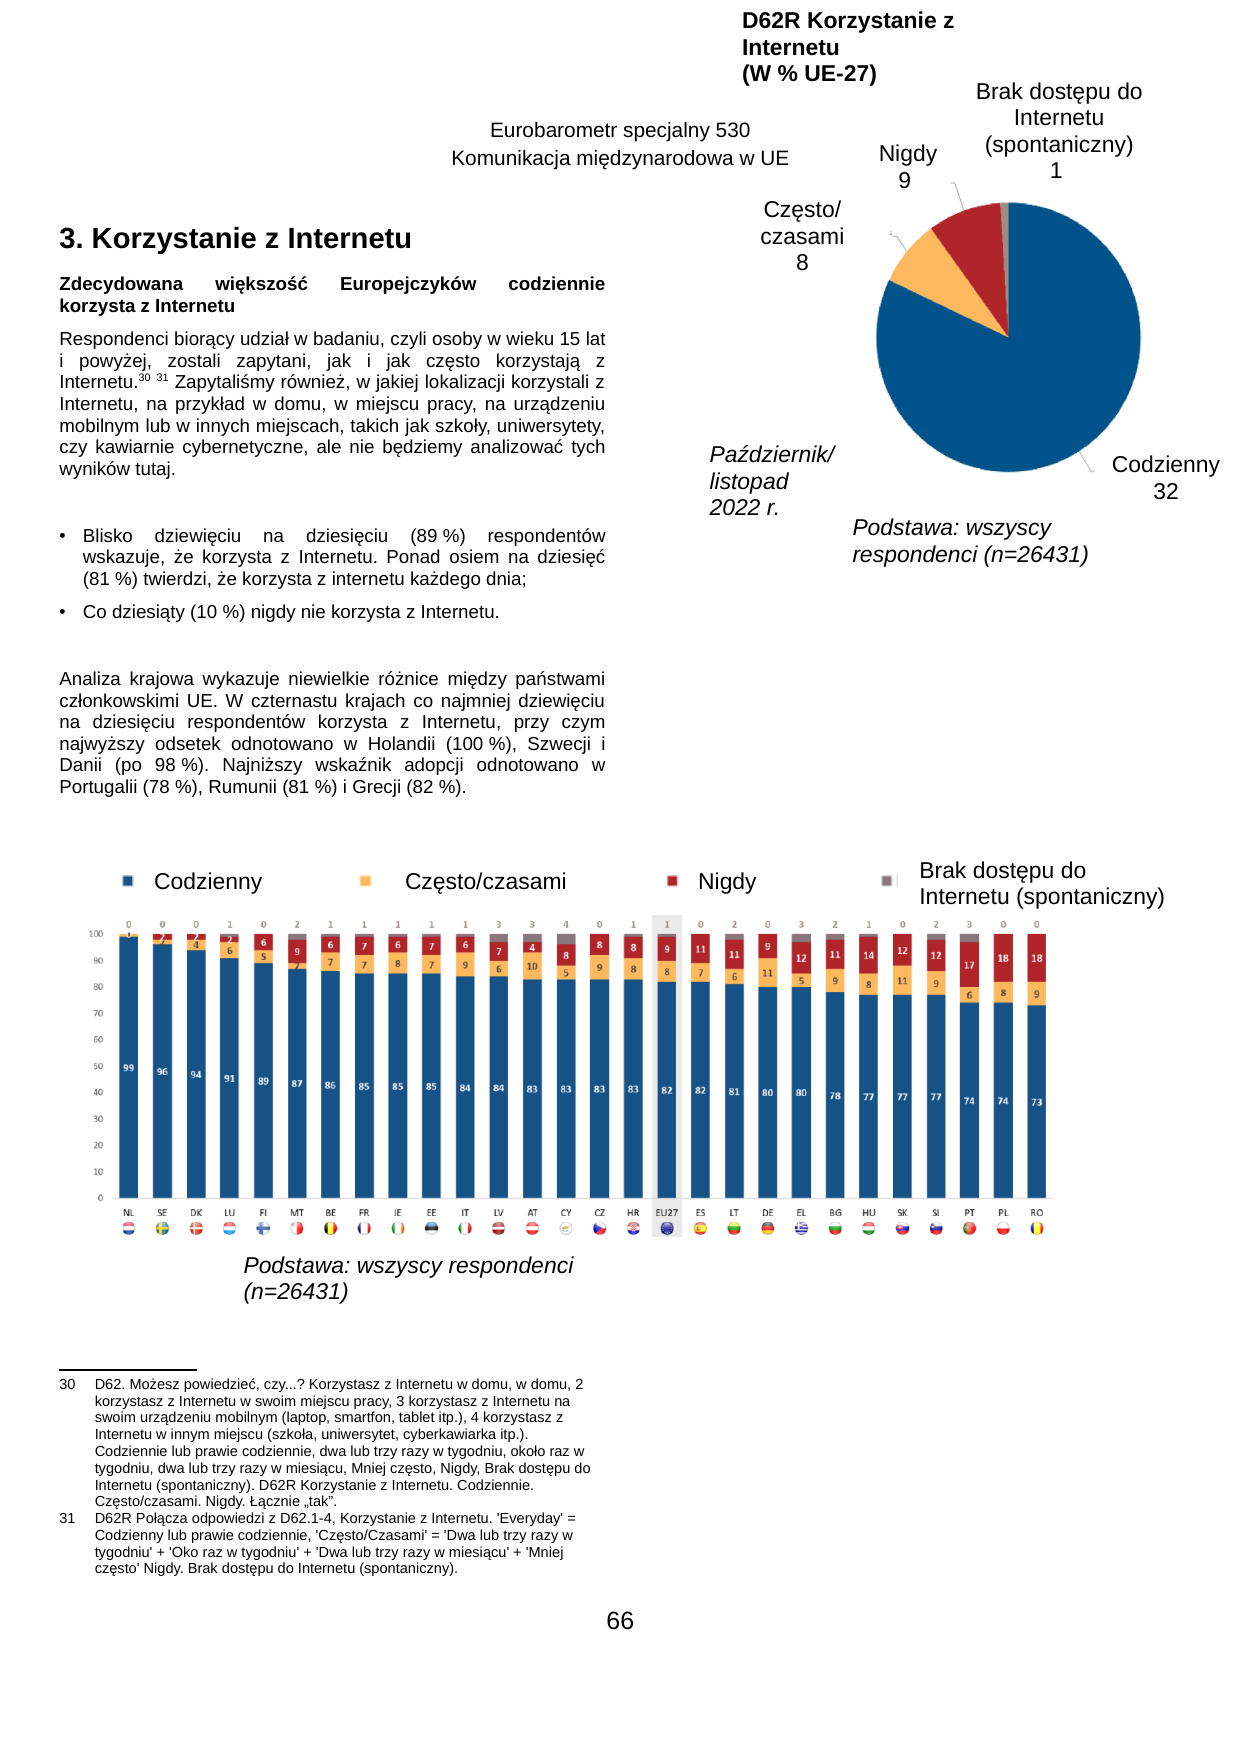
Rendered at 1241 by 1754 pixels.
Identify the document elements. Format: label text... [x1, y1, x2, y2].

text D62. Możesz powiedzieć, czy...? Korzystasz z Internetu w domu, w domu, 2 korzystasz z Internetu w swoim miejscu pracy, 3 korzystasz z Internetu na swoim urządzeniu mobilnym (laptop, smartfon, tablet itp.), 4 korzystasz z Internetu w innym miejscu (szkoła, uniwersytet, cyberkawiarka itp.). Codziennie lub prawie codziennie, dwa lub trzy razy w tygodniu, około raz w tygodniu, dwa lub trzy razy w miesiącu, Mniej często, Nigdy, Brak dostępu do Internetu (spontaniczny). D62R Korzystanie z Internetu. Codziennie. Często/czasami. Nigdy. Łącznie „tak”. [59, 1376, 605, 1510]
subtitle 3. Korzystanie z Internetu [59, 221, 605, 255]
picture [105, 860, 898, 901]
list Co dziesiąty (10 %) nigdy nie korzysta z Internetu. [59, 601, 605, 623]
text Respondenci biorący udział w badaniu, czyli osoby w wieku 15 lat i powyżej, zostali zapytani, jak i jak często korzystają z Internetu. Zapytaliśmy również, w jakiej lokalizacji korzystali z Internetu, na przykład w domu, w miejscu pracy, na urządzeniu mobilnym lub w innych miejscach, takich jak szkoły, uniwersytety, czy kawiarnie cybernetyczne, ale nie będziemy analizować tych wyników tutaj. [59, 328, 605, 479]
list Blisko dziewięciu na dziesięciu (89 %) respondentów wskazuje, że korzysta z Internetu. Ponad osiem na dziesięć (81 %) twierdzi, że korzysta z internetu każdego dnia; [59, 524, 605, 589]
text Zdecydowana większość Europejczyków codziennie korzysta z Internetu [59, 273, 605, 316]
picture [901, 174, 907, 181]
picture [80, 915, 1060, 1237]
text Analiza krajowa wykazuje niewielkie różnice między państwami członkowskimi UE. W czternastu krajach co najmniej dziewięciu na dziesięciu respondentów korzysta z Internetu, przy czym najwyższy odsetek odnotowano w Holandii (100 %), Szwecji i Danii (po 98 %). Najniższy wskaźnik adopcji odnotowano w Portugalii (78 %), Rumunii (81 %) i Grecji (82 %). [59, 668, 605, 797]
picture [870, 172, 1144, 475]
text D62R Połącza odpowiedzi z D62.1-4, Korzystanie z Internetu. 'Everyday' = Codzienny lub prawie codziennie, 'Często/Czasami' = 'Dwa lub trzy razy w tygodniu' + 'Oko raz w tygodniu' + 'Dwa lub trzy razy w miesiącu' + 'Mniej często' Nigdy. Brak dostępu do Internetu (spontaniczny). [59, 1510, 605, 1577]
